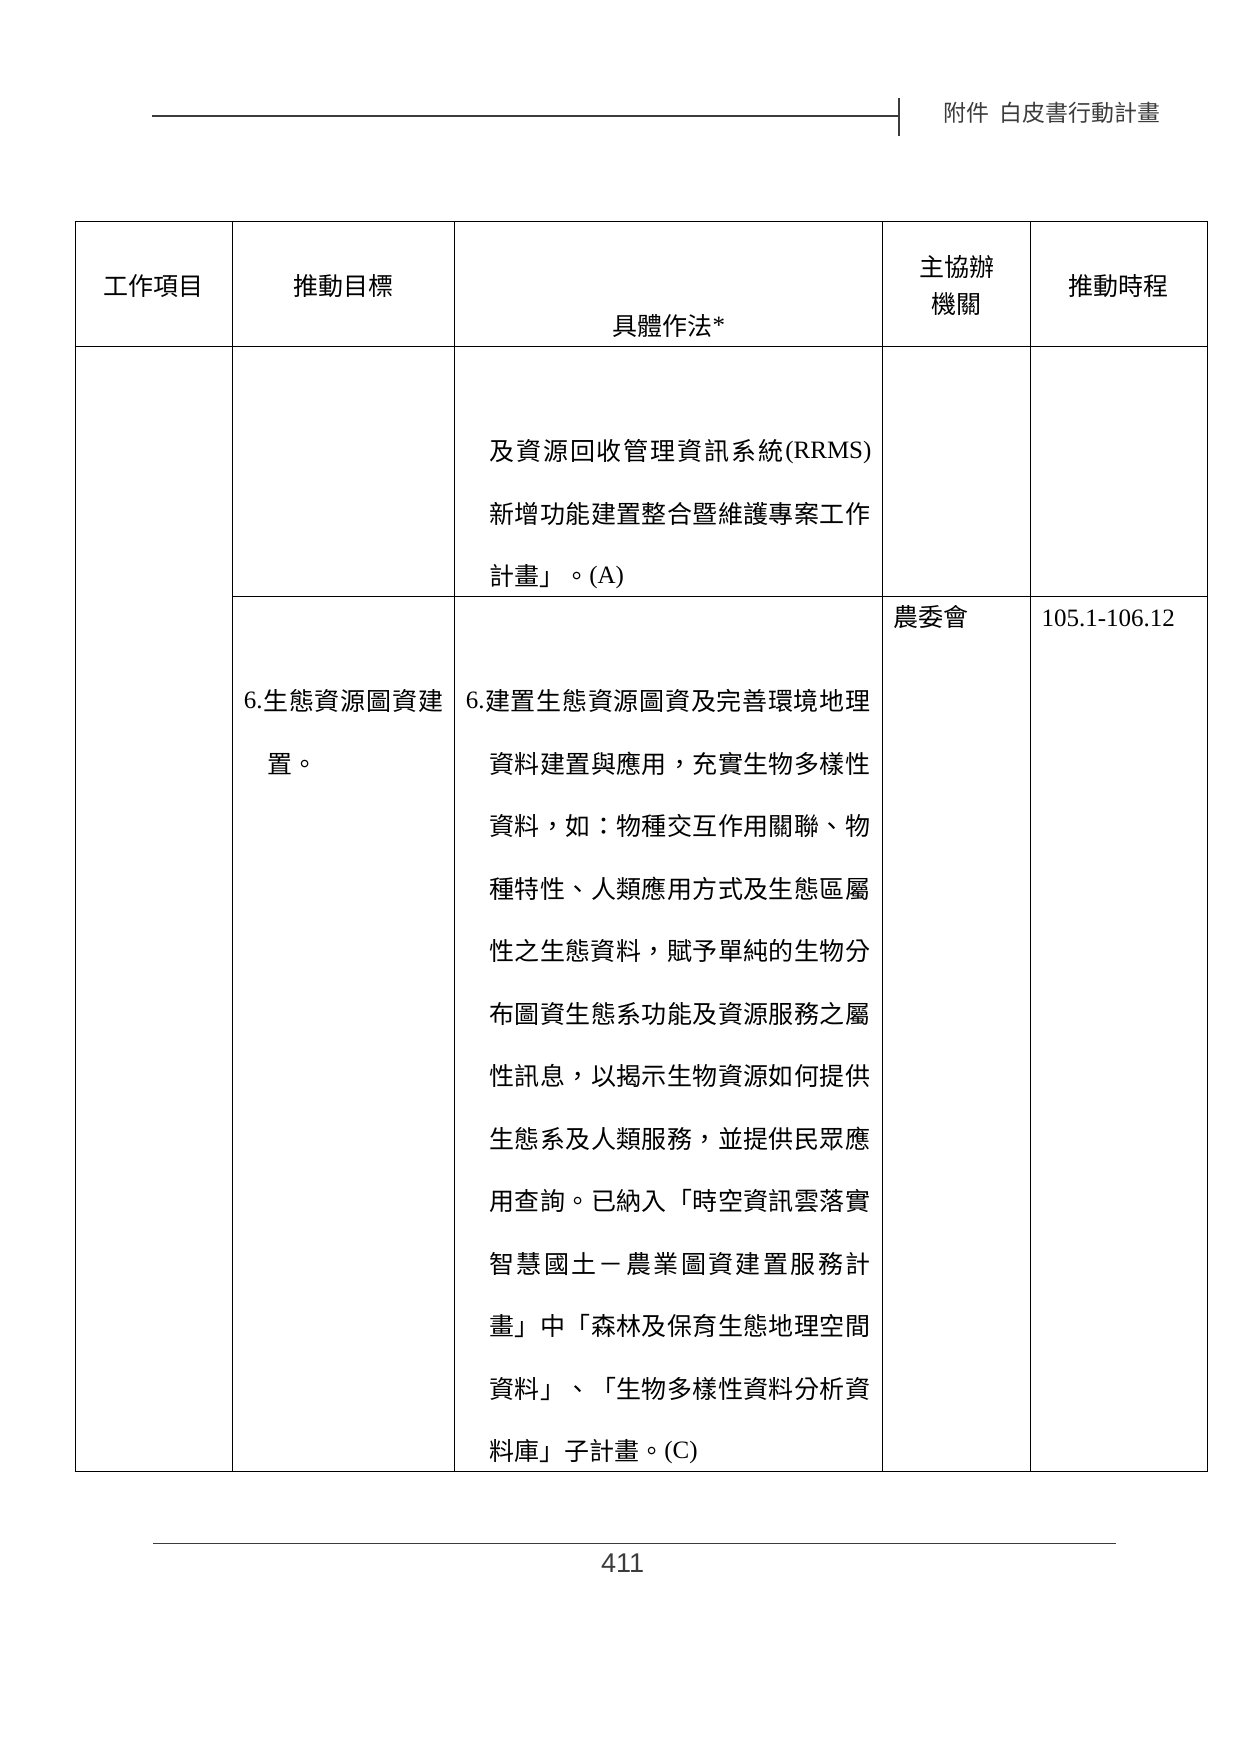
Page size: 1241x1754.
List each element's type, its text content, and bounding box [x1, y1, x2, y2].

table_cell 農委會 [883, 597, 1030, 1471]
table_cell [883, 347, 1030, 596]
table_header 工作項目 [76, 222, 232, 346]
table_header 主協辦 機關 [883, 222, 1030, 346]
table_header 具體作法* [455, 222, 882, 346]
table_cell [1031, 347, 1207, 596]
table_header 推動目標 [233, 222, 454, 346]
table_cell [76, 347, 232, 1471]
table_cell 及資源回收管理資訊系統(RRMS)新增功能建置整合暨維護專案工作計畫」。(A) [455, 347, 882, 596]
table_header 推動時程 [1031, 222, 1207, 346]
table_cell 6.建置生態資源圖資及完善環境地理資料建置與應用，充實生物多樣性資料，如：物種交互作用關聯、物種特性、人類應用方式及生態區屬性之生態資料，賦予單純的生物分布圖資生態系功能及資源服務之屬性訊息，以揭示生物資源如何提供生態系及人類服務，並提供民眾應用查詢。已納入「時空資訊雲落實智慧國土－農業圖資建置服務計畫」中「森林及保育生態地理空間資料」、「生物多樣性資料分析資料庫」子計畫。(C) [455, 597, 882, 1471]
table_cell 105.1-106.12 [1031, 597, 1207, 1471]
table_cell 6.生態資源圖資建置。 [233, 597, 454, 1471]
table_cell [233, 347, 454, 596]
